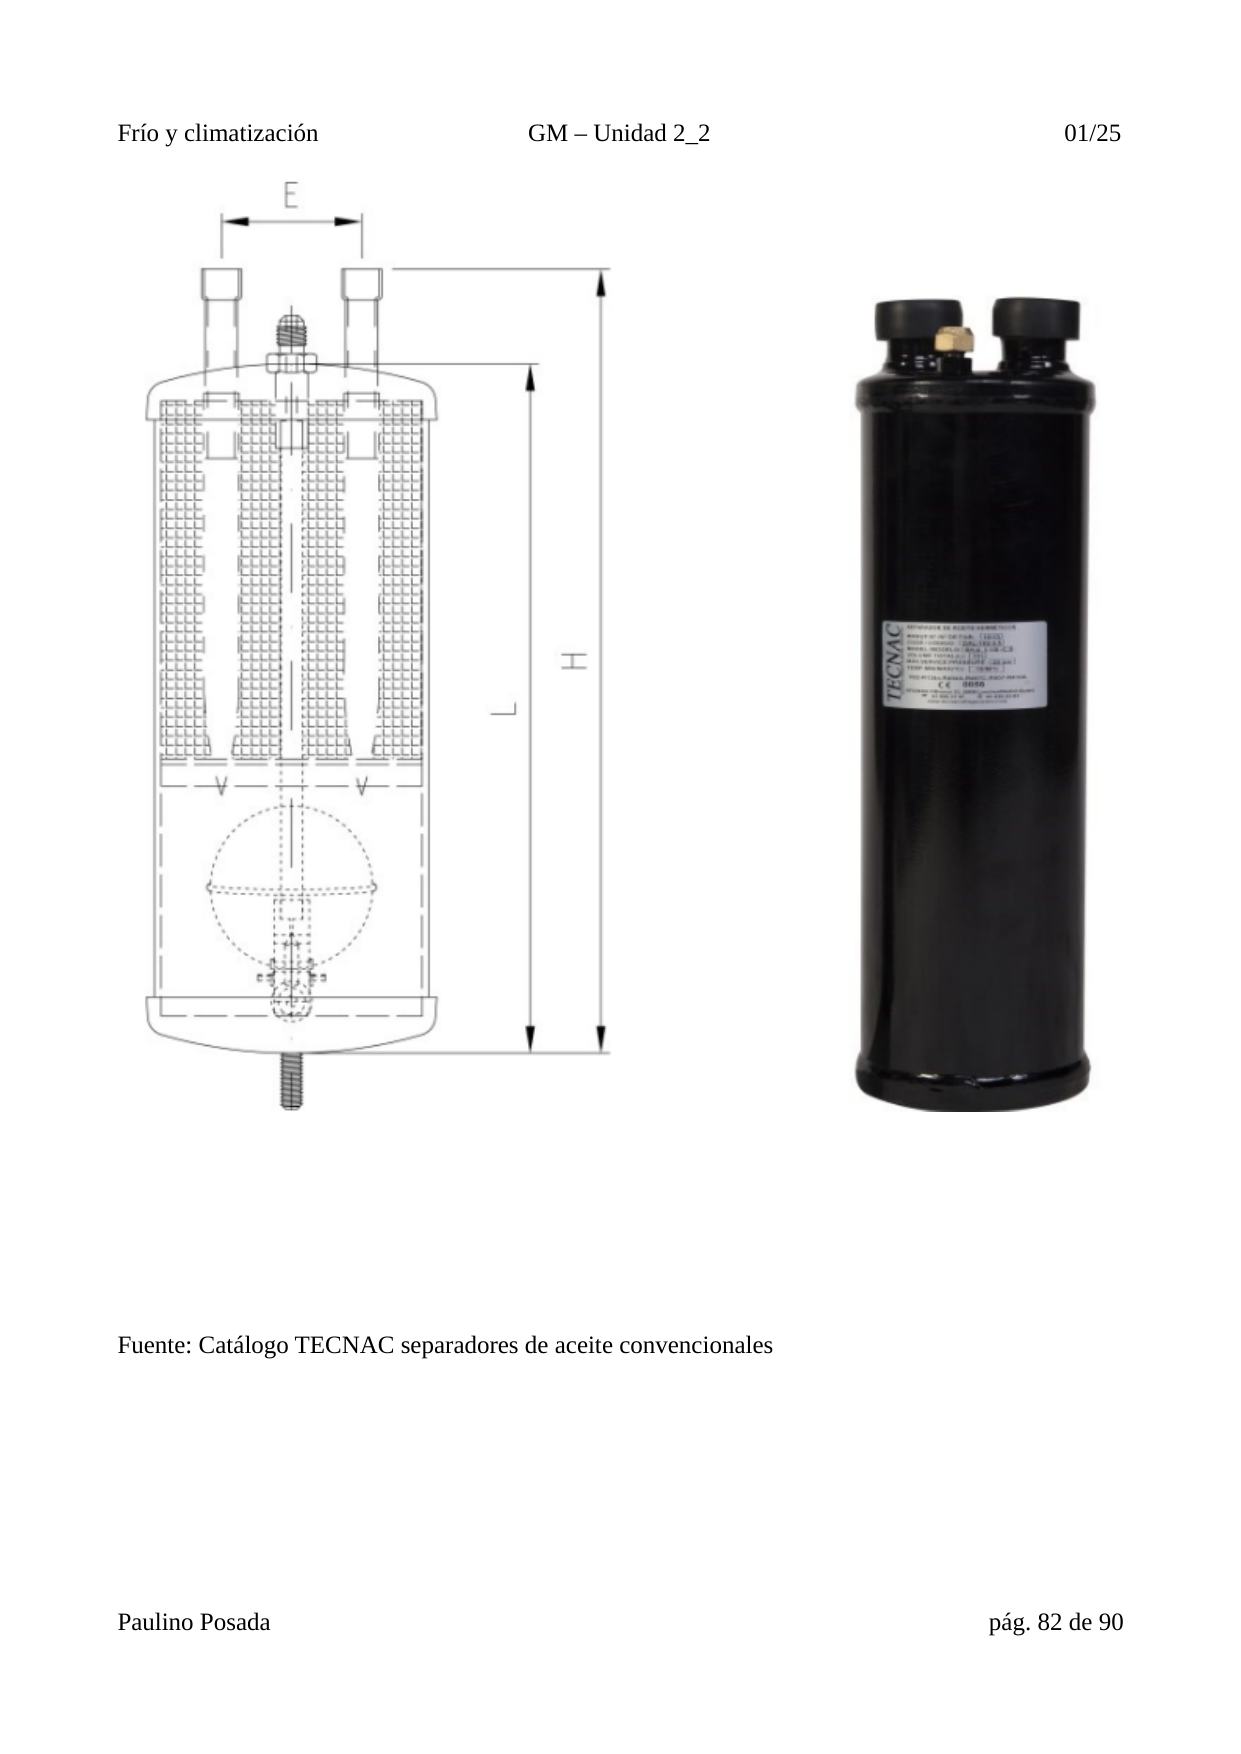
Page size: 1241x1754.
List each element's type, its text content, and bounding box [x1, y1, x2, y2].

picture [133, 176, 635, 1131]
picture [839, 294, 1110, 1112]
text Fuente: Catálogo TECNAC separadores de aceite convencionales [117, 1330, 1123, 1359]
